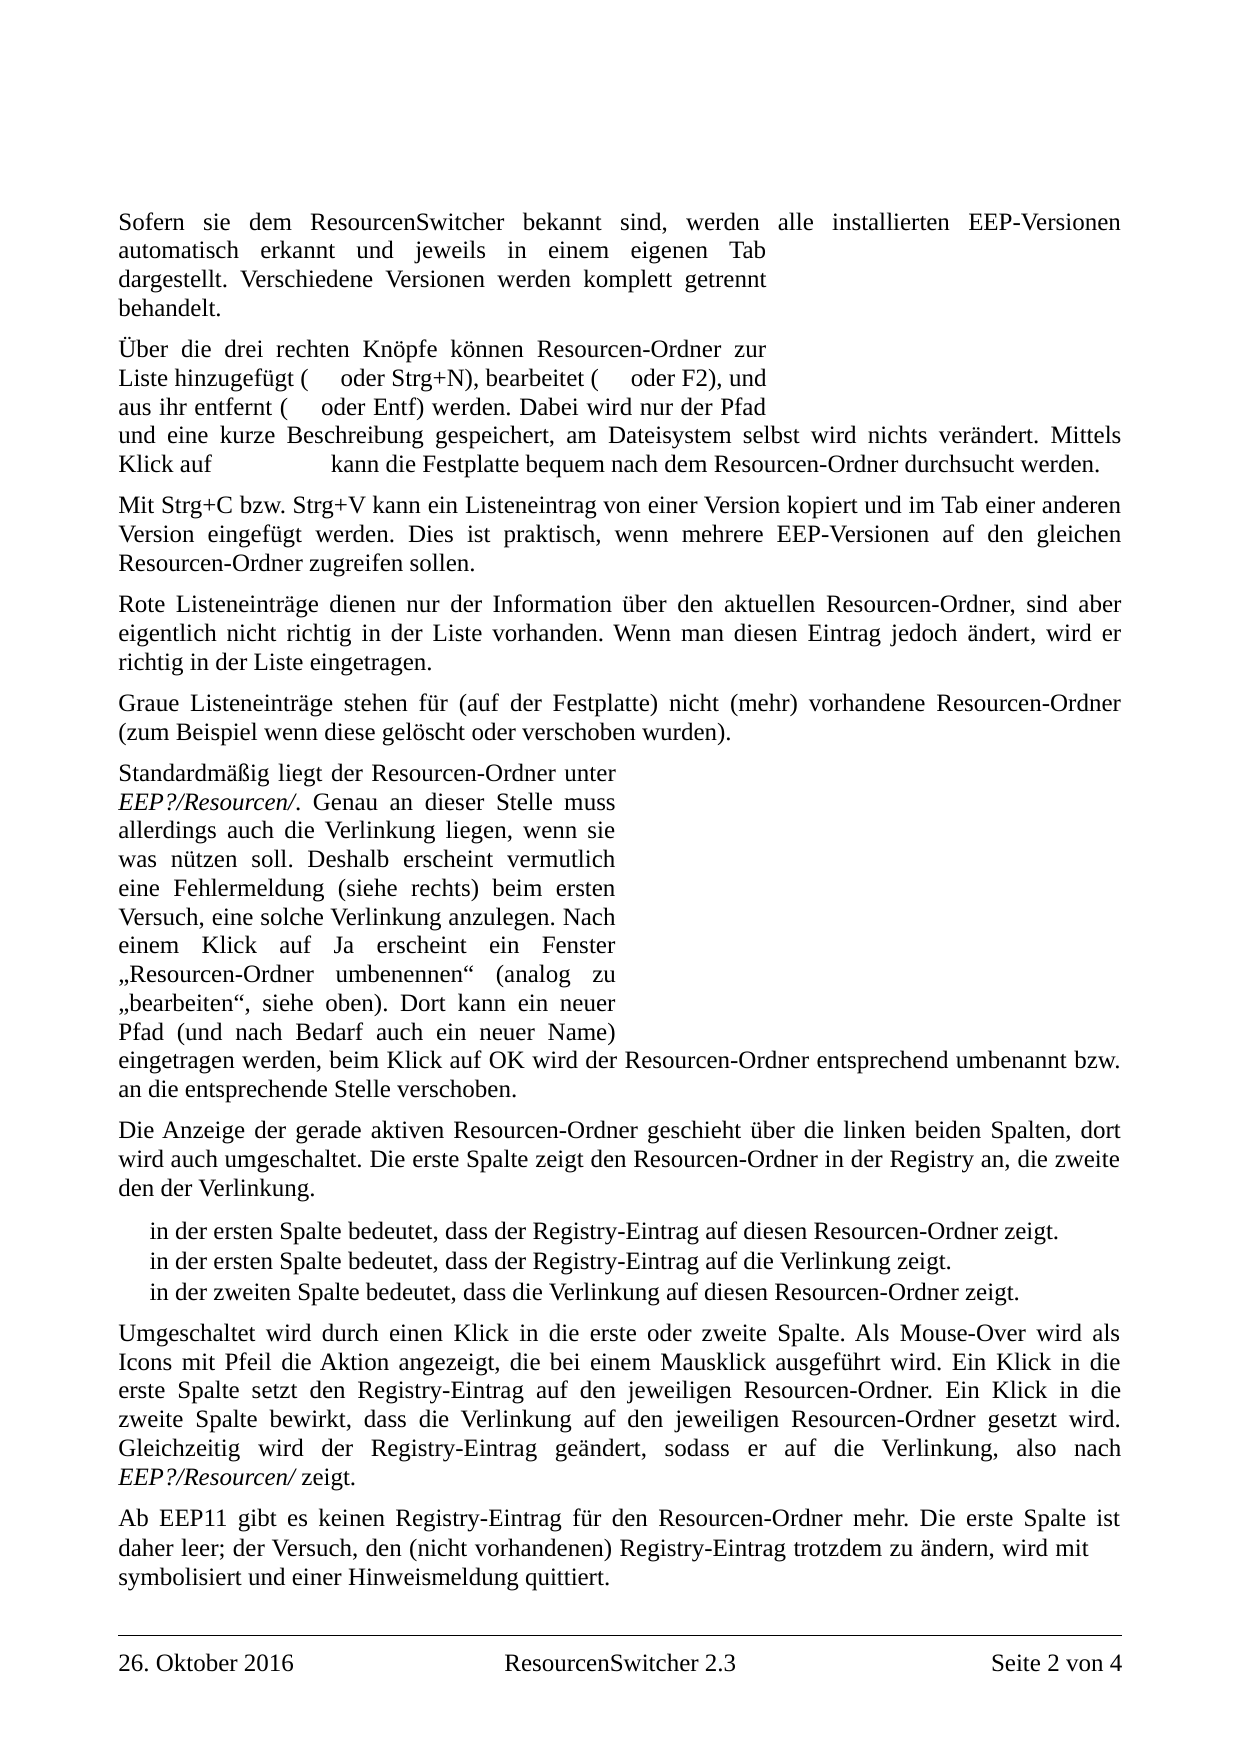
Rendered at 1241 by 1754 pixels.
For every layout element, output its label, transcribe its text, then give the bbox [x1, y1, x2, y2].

text in der zweiten Spalte bedeutet, dass die Verlinkung auf diesen Resourcen-Ordner zeigt. [118, 1275, 1122, 1305]
text Mit Strg+C bzw. Strg+V kann ein Listeneintrag von einer Version kopiert und im Tab einer anderen Version eingefügt werden. Dies ist praktisch, wenn mehrere EEP-Versionen auf den gleichen Resourcen-Ordner zugreifen sollen. [118, 490, 1122, 577]
text Standardmäßig liegt der Resourcen-Ordner unter EEP?/Resourcen/. Genau an dieser Stelle muss allerdings auch die Verlinkung liegen, wenn sie was nützen soll. Deshalb erscheint vermutlich eine Fehlermeldung (siehe rechts) beim ersten Versuch, eine solche Verlinkung anzulegen. Nach einem Klick auf Ja erscheint ein Fenster „Resourcen-Ordner umbenennen“ (analog zu „bearbeiten“, siehe oben). Dort kann ein neuer Pfad (und nach Bedarf auch ein neuer Name) eingetragen werden, beim Klick auf OK wird der Resourcen-Ordner entsprechend umbenannt bzw. an die entsprechende Stelle verschoben. [118, 758, 1122, 1103]
text Über die drei rechten Knöpfe können Resourcen-Ordner zur Liste hinzugefügt ( oder Strg+N), bearbeitet ( oder F2), und aus ihr entfernt ( oder Entf) werden. Dabei wird nur der Pfad und eine kurze Beschreibung gespeichert, am Dateisystem selbst wird nichts verändert. Mittels Klick auf kann die Festplatte bequem nach dem Resourcen-Ordner durchsucht werden. [118, 334, 1122, 478]
text Sofern sie dem ResourcenSwitcher bekannt sind, werden alle installierten EEP-Versionen automatisch erkannt und jeweils in einem eigenen Tab dargestellt. Verschiedene Versionen werden komplett getrennt behandelt. [118, 207, 1122, 322]
text Rote Listeneinträge dienen nur der Information über den aktuellen Resourcen-Ordner, sind aber eigentlich nicht richtig in der Liste vorhanden. Wenn man diesen Eintrag jedoch ändert, wird er richtig in der Liste eingetragen. [118, 589, 1122, 675]
text in der ersten Spalte bedeutet, dass der Registry-Eintrag auf diesen Resourcen-Ordner zeigt. [118, 1214, 1122, 1244]
text Umgeschaltet wird durch einen Klick in die erste oder zweite Spalte. Als Mouse-Over wird als Icons mit Pfeil die Aktion angezeigt, die bei einem Mausklick ausgeführt wird. Ein Klick in die erste Spalte setzt den Registry-Eintrag auf den jeweiligen Resourcen-Ordner. Ein Klick in die zweite Spalte bewirkt, dass die Verlinkung auf den jeweiligen Resourcen-Ordner gesetzt wird. Gleichzeitig wird der Registry-Eintrag geändert, sodass er auf die Verlinkung, also nach EEP?/Resourcen/ zeigt. [118, 1318, 1122, 1490]
text in der ersten Spalte bedeutet, dass der Registry-Eintrag auf die Verlinkung zeigt. [118, 1244, 1122, 1275]
text Ab EEP11 gibt es keinen Registry-Eintrag für den Resourcen-Ordner mehr. Die erste Spalte ist daher leer; der Versuch, den (nicht vorhandenen) Registry-Eintrag trotzdem zu ändern, wird mit symbolisiert und einer Hinweismeldung quittiert. [118, 1503, 1122, 1591]
text Die Anzeige der gerade aktiven Resourcen-Ordner geschieht über die linken beiden Spalten, dort wird auch umgeschaltet. Die erste Spalte zeigt den Resourcen-Ordner in der Registry an, die zweite den der Verlinkung. [118, 1115, 1122, 1202]
text Graue Listeneinträge stehen für (auf der Festplatte) nicht (mehr) vorhandene Resourcen-Ordner (zum Beispiel wenn diese gelöscht oder verschoben wurden). [118, 688, 1122, 745]
